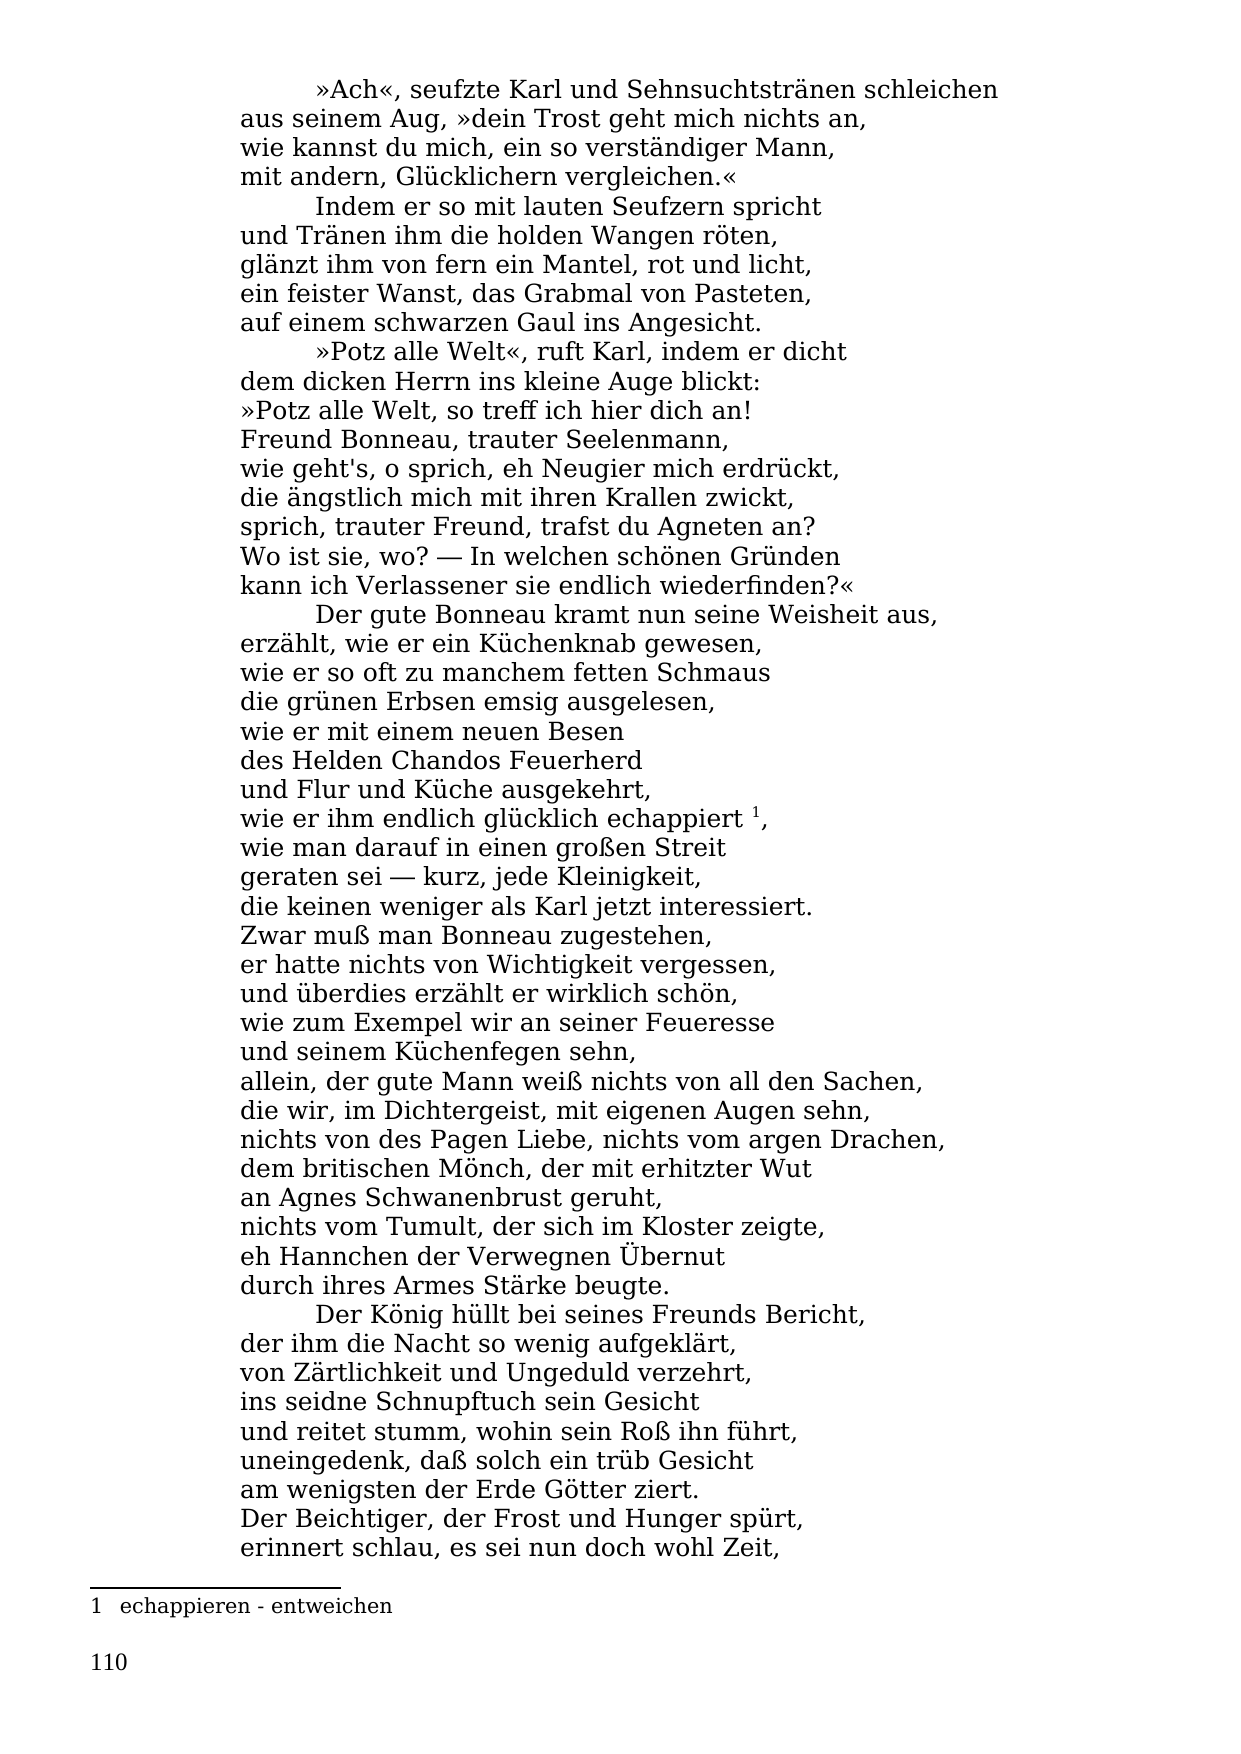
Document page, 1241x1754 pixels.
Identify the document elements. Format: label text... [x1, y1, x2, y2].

text Der gute Bonneau kramt nun seine Weisheit aus, erzählt, wie er ein Küchenknab gewesen, wie er so oft zu manchem fetten Schmaus die grünen Erbsen emsig ausgelesen, wie er mit einem neuen Besen des Helden Chandos Feuerherd und Flur und Küche ausgekehrt, wie er ihm endlich glücklich echappiert , wie man darauf in einen großen Streit geraten sei ― kurz, jede Kleinigkeit, die keinen weniger als Karl jetzt interessiert. Zwar muß man Bonneau zugestehen, er hatte nichts von Wichtigkeit vergessen, und überdies erzählt er wirklich schön, wie zum Exempel wir an seiner Feueresse und seinem Küchenfegen sehn, allein, der gute Mann weiß nichts von all den Sachen, die wir, im Dichtergeist, mit eigenen Augen sehn, nichts von des Pagen Liebe, nichts vom argen Drachen, dem britischen Mönch, der mit erhitzter Wut an Agnes Schwanenbrust geruht, nichts vom Tumult, der sich im Kloster zeigte, eh Hannchen der Verwegnen Übernut durch ihres Armes Stärke beugte. [240, 600, 1091, 1300]
text »Potz alle Welt«, ruft Karl, indem er dicht dem dicken Herrn ins kleine Auge blickt: »Potz alle Welt, so treff ich hier dich an! Freund Bonneau, trauter Seelenmann, wie geht's, o sprich, eh Neugier mich erdrückt, die ängstlich mich mit ihren Krallen zwickt, sprich, trauter Freund, trafst du Agneten an? Wo ist sie, wo? ― In welchen schönen Gründen kann ich Verlassener sie endlich wiederfinden?« [240, 337, 1091, 600]
text echappieren - entweichen [90, 1594, 1091, 1618]
text »Ach«, seufzte Karl und Sehnsuchtstränen schleichen aus seinem Aug, »dein Trost geht mich nichts an, wie kannst du mich, ein so verständiger Mann, mit andern, Glücklichern vergleichen.« [240, 75, 1091, 192]
text Der König hüllt bei seines Freunds Bericht, der ihm die Nacht so wenig aufgeklärt, von Zärtlichkeit und Ungeduld verzehrt, ins seidne Schnupftuch sein Gesicht und reitet stumm, wohin sein Roß ihn führt, uneingedenk, daß solch ein trüb Gesicht am wenigsten der Erde Götter ziert. Der Beichtiger, der Frost und Hunger spürt, erinnert schlau, es sei nun doch wohl Zeit, [240, 1300, 1091, 1562]
text Indem er so mit lauten Seufzern spricht und Tränen ihm die holden Wangen röten, glänzt ihm von fern ein Mantel, rot und licht, ein feister Wanst, das Grabmal von Pasteten, auf einem schwarzen Gaul ins Angesicht. [240, 192, 1091, 337]
